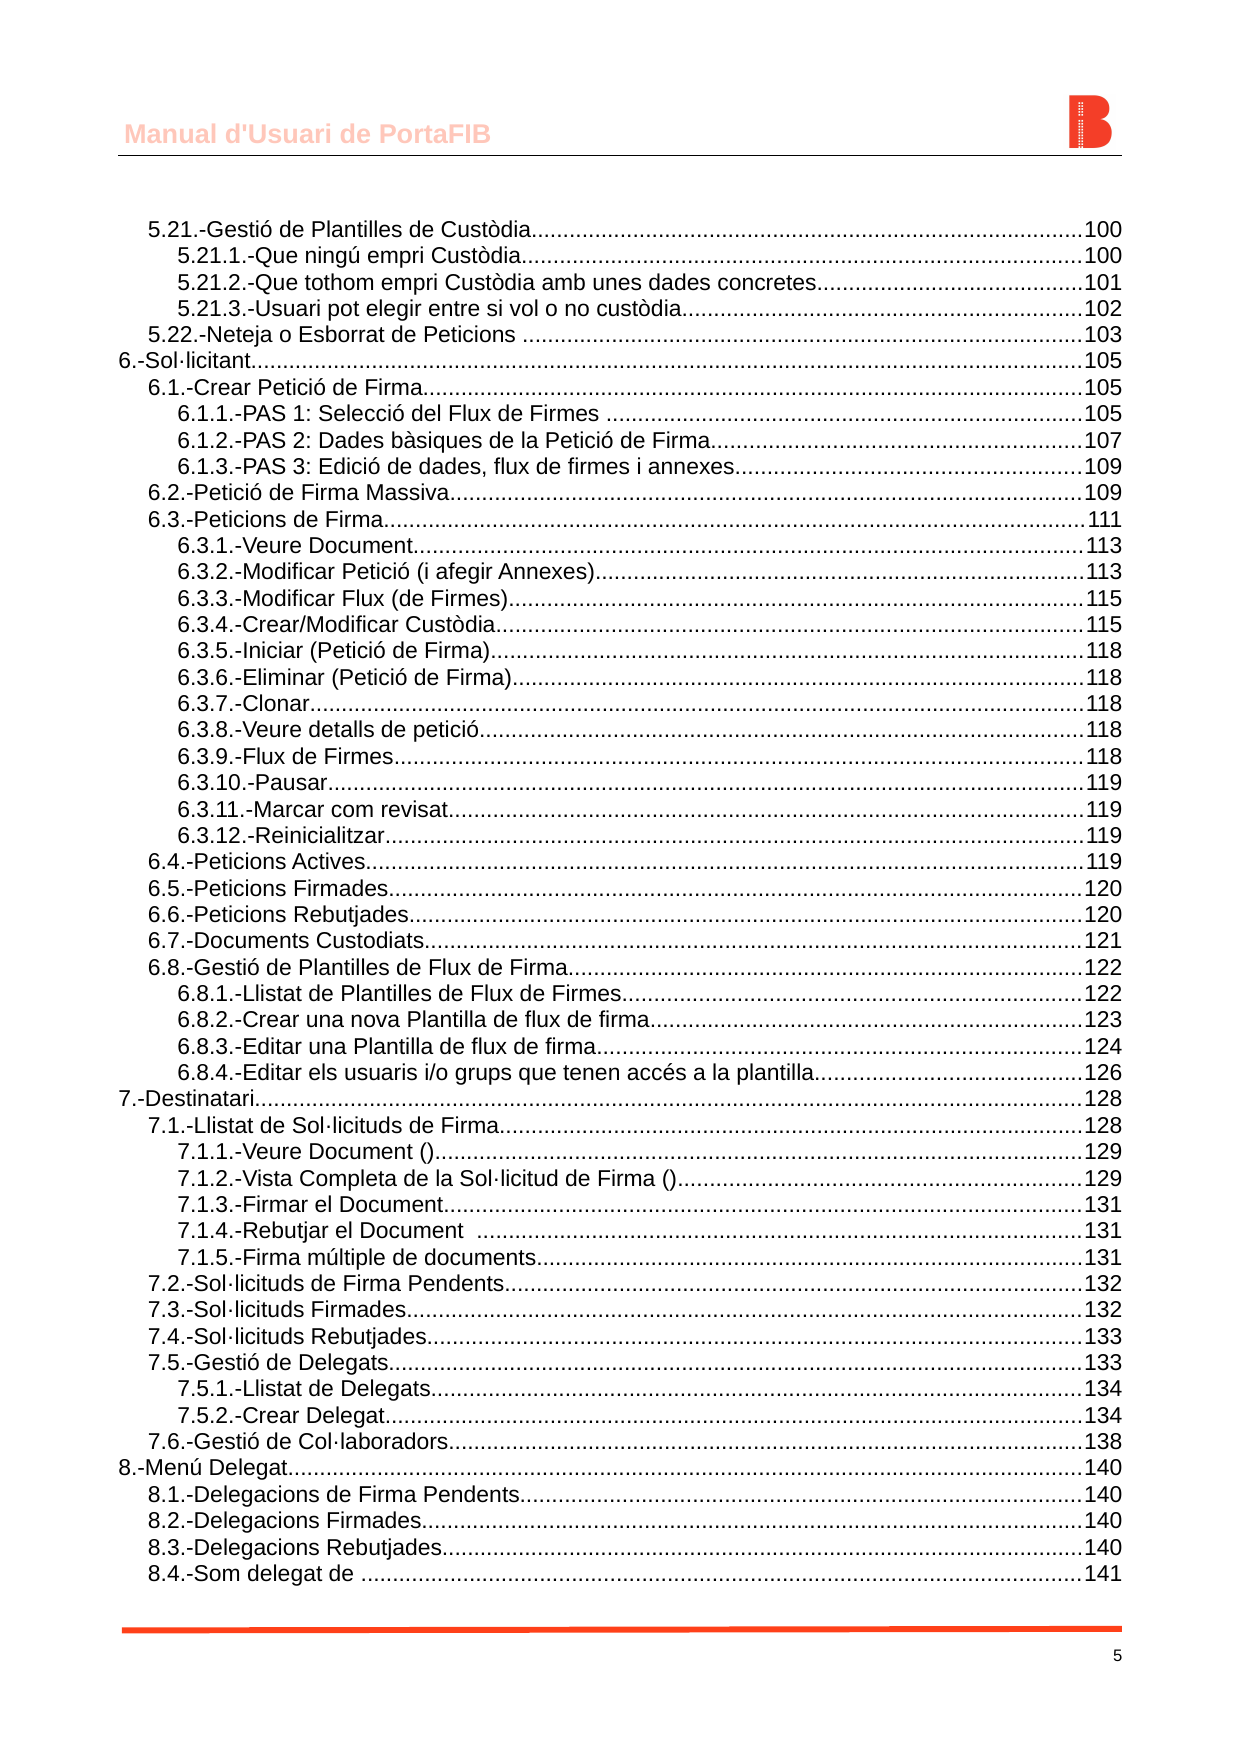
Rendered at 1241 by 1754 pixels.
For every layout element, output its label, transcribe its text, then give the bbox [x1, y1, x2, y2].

text 6.1.1.-PAS 1: Selecció del Flux de Firmes 105 [177, 400, 1122, 427]
text 6.8.-Gestió de Plantilles de Flux de Firma 122 [148, 954, 1122, 980]
text 5.22.-Neteja o Esborrat de Peticions 103 [148, 321, 1122, 347]
text 7.-Destinatari 128 [118, 1085, 1122, 1112]
text 6.3.4.-Crear/Modificar Custòdia 115 [177, 611, 1122, 637]
text 6.-Sol·licitant 105 [118, 347, 1122, 374]
text 6.3.7.-Clonar 118 [177, 690, 1122, 716]
text 5.21.2.-Que tothom empri Custòdia amb unes dades concretes 101 [177, 268, 1122, 295]
text 7.1.2.-Vista Completa de la Sol·licitud de Firma () 129 [177, 1164, 1122, 1191]
text 8.1.-Delegacions de Firma Pendents 140 [148, 1481, 1122, 1507]
text 6.3.1.-Veure Document 113 [177, 532, 1122, 558]
text 7.1.3.-Firmar el Document 131 [177, 1191, 1122, 1217]
text 7.6.-Gestió de Col·laboradors 138 [148, 1428, 1122, 1454]
text 6.3.6.-Eliminar (Petició de Firma) 118 [177, 664, 1122, 690]
text 6.1.3.-PAS 3: Edició de dades, flux de firmes i annexes 109 [177, 453, 1122, 479]
text 6.3.12.-Reinicialitzar 119 [177, 822, 1122, 848]
text 5.21.-Gestió de Plantilles de Custòdia 100 [148, 216, 1122, 242]
text 7.5.2.-Crear Delegat 134 [177, 1402, 1122, 1428]
text 6.3.2.-Modificar Petició (i afegir Annexes) 113 [177, 558, 1122, 585]
text 6.3.3.-Modificar Flux (de Firmes) 115 [177, 585, 1122, 611]
text 7.5.1.-Llistat de Delegats 134 [177, 1375, 1122, 1402]
text 6.8.1.-Llistat de Plantilles de Flux de Firmes 122 [177, 980, 1122, 1006]
text 6.3.11.-Marcar com revisat 119 [177, 796, 1122, 822]
text 8.4.-Som delegat de ... 141 [148, 1560, 1122, 1586]
text 8.-Menú Delegat 140 [118, 1454, 1122, 1481]
text 6.1.2.-PAS 2: Dades bàsiques de la Petició de Firma 107 [177, 427, 1122, 453]
text 6.3.10.-Pausar 119 [177, 769, 1122, 796]
text 7.1.-Llistat de Sol·licituds de Firma 128 [148, 1112, 1122, 1138]
text 6.3.8.-Veure detalls de petició 118 [177, 716, 1122, 743]
text 7.5.-Gestió de Delegats 133 [148, 1349, 1122, 1375]
text 6.6.-Peticions Rebutjades 120 [148, 901, 1122, 927]
text 7.1.4.-Rebutjar el Document 131 [177, 1217, 1122, 1243]
text 6.7.-Documents Custodiats 121 [148, 927, 1122, 954]
text 5.21.3.-Usuari pot elegir entre si vol o no custòdia 102 [177, 295, 1122, 321]
text 6.8.3.-Editar una Plantilla de flux de firma 124 [177, 1033, 1122, 1059]
text 7.2.-Sol·licituds de Firma Pendents 132 [148, 1270, 1122, 1296]
text 6.1.-Crear Petició de Firma 105 [148, 374, 1122, 400]
text 8.3.-Delegacions Rebutjades 140 [148, 1533, 1122, 1560]
text 6.8.4.-Editar els usuaris i/o grups que tenen accés a la plantilla 126 [177, 1059, 1122, 1085]
picture [1063, 94, 1117, 150]
text 6.3.9.-Flux de Firmes 118 [177, 743, 1122, 769]
text 8.2.-Delegacions Firmades 140 [148, 1507, 1122, 1533]
text 6.4.-Peticions Actives 119 [148, 848, 1122, 874]
text 7.3.-Sol·licituds Firmades 132 [148, 1296, 1122, 1323]
text 5.21.1.-Que ningú empri Custòdia 100 [177, 242, 1122, 268]
text 6.3.5.-Iniciar (Petició de Firma) 118 [177, 637, 1122, 664]
text 6.8.2.-Crear una nova Plantilla de flux de firma 123 [177, 1006, 1122, 1033]
text 7.1.5.-Firma múltiple de documents 131 [177, 1243, 1122, 1270]
text 6.2.-Petició de Firma Massiva 109 [148, 479, 1122, 506]
text 7.4.-Sol·licituds Rebutjades 133 [148, 1323, 1122, 1349]
text 6.3.-Peticions de Firma 111 [148, 506, 1122, 532]
text 6.5.-Peticions Firmades 120 [148, 874, 1122, 901]
text 7.1.1.-Veure Document () 129 [177, 1138, 1122, 1164]
